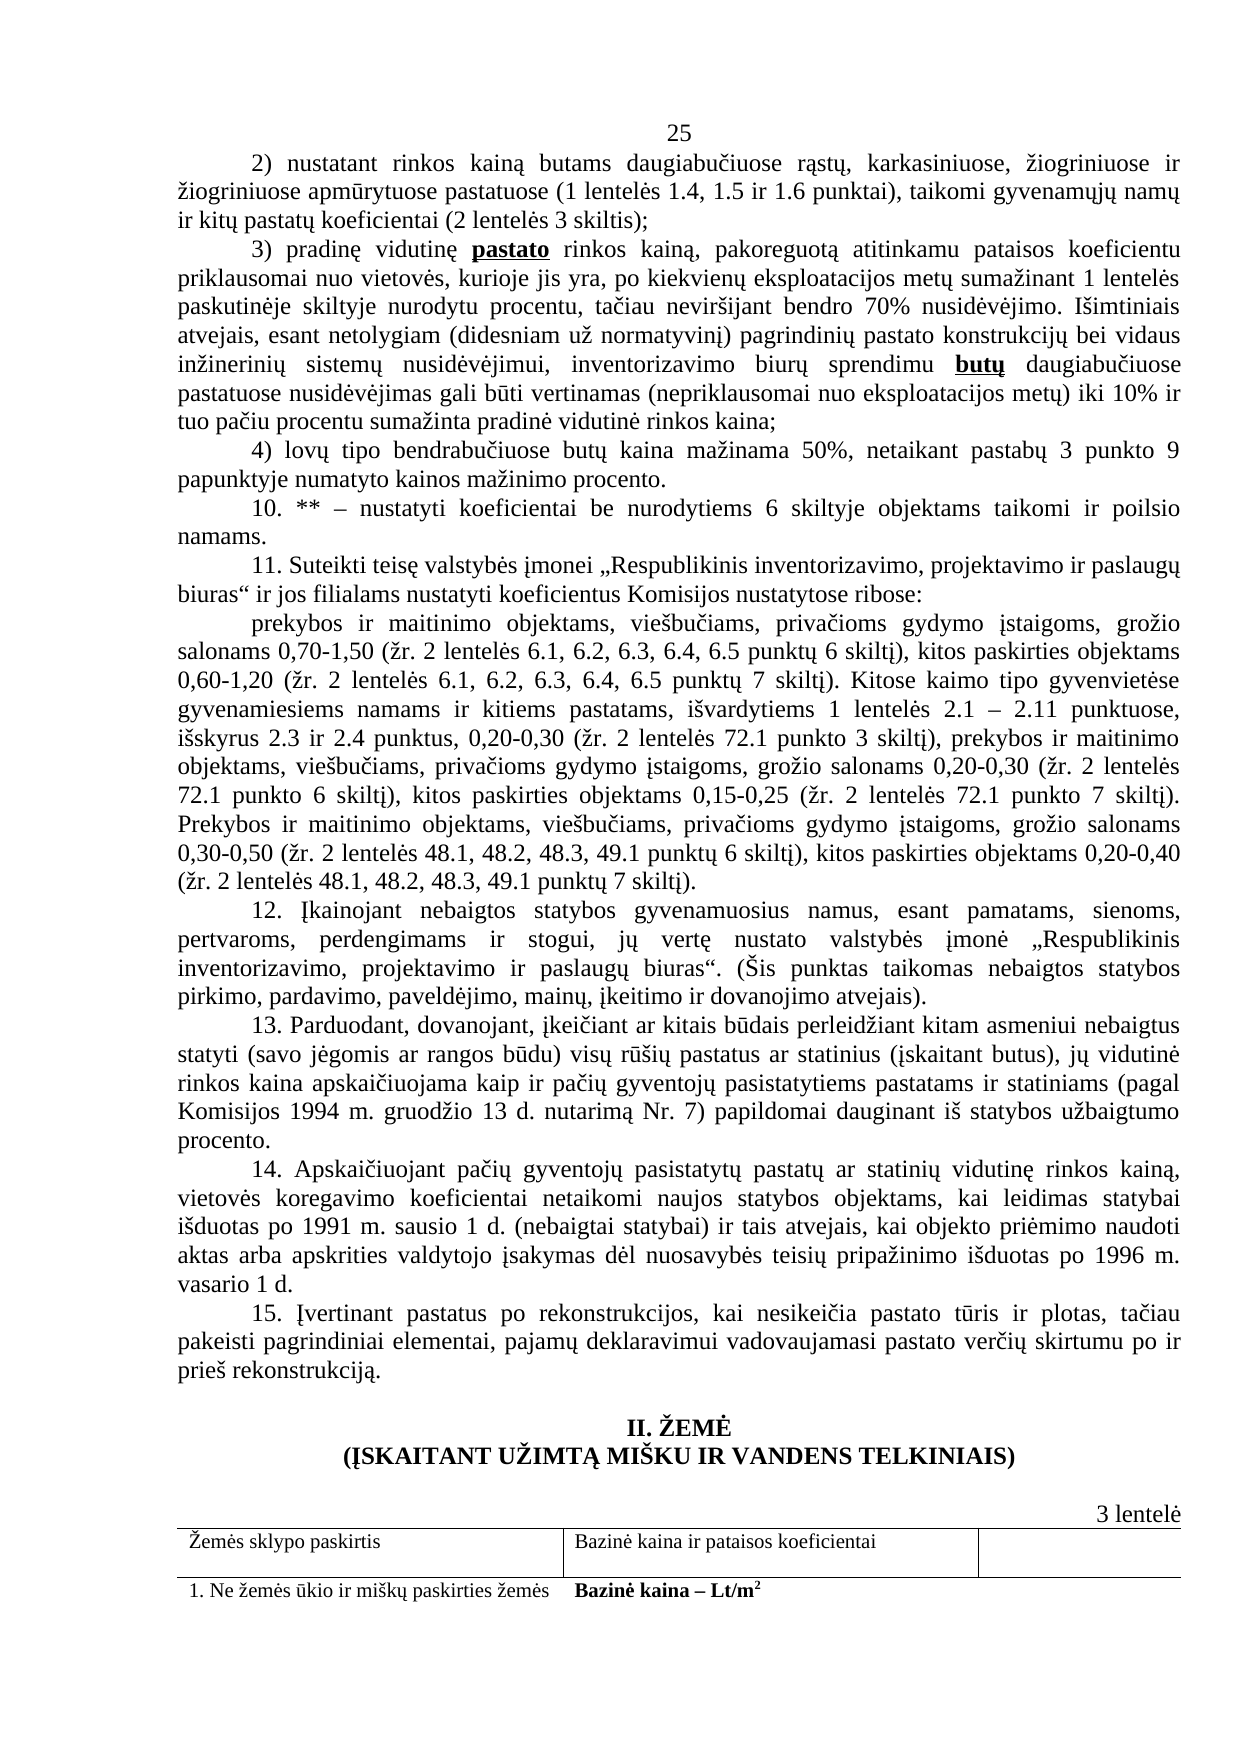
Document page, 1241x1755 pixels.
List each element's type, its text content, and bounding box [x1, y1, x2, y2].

text 12. Įkainojant nebaigtos statybos gyvenamuosius namus, esant pamatams, sienoms, pertvaroms, perdengimams ir stogui, jų vertę nustato valstybės įmonė „Respublikinis inventorizavimo, projektavimo ir paslaugų biuras“. (Šis punktas taikomas nebaigtos statybos pirkimo, pardavimo, paveldėjimo, mainų, įkeitimo ir dovanojimo atvejais). [177, 895, 1181, 1010]
text 3 lentelė [177, 1499, 1181, 1528]
text 15. Įvertinant pastatus po rekonstrukcijos, kai nesikeičia pastato tūris ir plotas, tačiau pakeisti pagrindiniai elementai, pajamų deklaravimui vadovaujamasi pastato verčių skirtumu po ir prieš rekonstrukciją. [177, 1298, 1181, 1384]
table_header Bazinė kaina ir pataisos koeficientai [564, 1529, 978, 1553]
text 14. Apskaičiuojant pačių gyventojų pasistatytų pastatų ar statinių vidutinę rinkos kainą, vietovės koregavimo koeficientai netaikomi naujos statybos objektams, kai leidimas statybai išduotas po 1991 m. sausio 1 d. (nebaigtai statybai) ir tais atvejais, kai objekto priėmimo naudoti aktas arba apskrities valdytojo įsakymas dėl nuosavybės teisių pripažinimo išduotas po 1996 m. vasario 1 d. [177, 1154, 1181, 1298]
text 4) lovų tipo bendrabučiuose butų kaina mažinama 50%, netaikant pastabų 3 punkto 9 papunktyje numatyto kainos mažinimo procento. [177, 435, 1181, 493]
text 3) pradinę vidutinę pastato rinkos kainą, pakoreguotą atitinkamu pataisos koeficientu priklausomai nuo vietovės, kurioje jis yra, po kiekvienų eksploatacijos metų sumažinant 1 lentelės paskutinėje skiltyje nurodytu procentu, tačiau neviršijant bendro 70% nusidėvėjimo. Išimtiniais atvejais, esant netolygiam (didesniam už normatyvinį) pagrindinių pastato konstrukcijų bei vidaus inžinerinių sistemų nusidėvėjimui, inventorizavimo biurų sprendimu butų daugiabučiuose pastatuose nusidėvėjimas gali būti vertinamas (nepriklausomai nuo eksploatacijos metų) iki 10% ir tuo pačiu procentu sumažinta pradinė vidutinė rinkos kaina; [177, 234, 1181, 435]
text 13. Parduodant, dovanojant, įkeičiant ar kitais būdais perleidžiant kitam asmeniui nebaigtus statyti (savo jėgomis ar rangos būdu) visų rūšių pastatus ar statinius (įskaitant butus), jų vidutinė rinkos kaina apskaičiuojama kaip ir pačių gyventojų pasistatytiems pastatams ir statiniams (pagal Komisijos 1994 m. gruodžio 13 d. nutarimą Nr. 7) papildomai dauginant iš statybos užbaigtumo procento. [177, 1010, 1181, 1154]
table_cell [177, 1553, 563, 1577]
table_cell [979, 1553, 1181, 1577]
text prekybos ir maitinimo objektams, viešbučiams, privačioms gydymo įstaigoms, grožio salonams 0,70-1,50 (žr. 2 lentelės 6.1, 6.2, 6.3, 6.4, 6.5 punktų 6 skiltį), kitos paskirties objektams 0,60-1,20 (žr. 2 lentelės 6.1, 6.2, 6.3, 6.4, 6.5 punktų 7 skiltį). Kitose kaimo tipo gyvenvietėse gyvenamiesiems namams ir kitiems pastatams, išvardytiems 1 lentelės 2.1 – 2.11 punktuose, išskyrus 2.3 ir 2.4 punktus, 0,20-0,30 (žr. 2 lentelės 72.1 punkto 3 skiltį), prekybos ir maitinimo objektams, viešbučiams, privačioms gydymo įstaigoms, grožio salonams 0,20-0,30 (žr. 2 lentelės 72.1 punkto 6 skiltį), kitos paskirties objektams 0,15-0,25 (žr. 2 lentelės 72.1 punkto 7 skiltį). Prekybos ir maitinimo objektams, viešbučiams, privačioms gydymo įstaigoms, grožio salonams 0,30-0,50 (žr. 2 lentelės 48.1, 48.2, 48.3, 49.1 punktų 6 skiltį), kitos paskirties objektams 0,20-0,40 (žr. 2 lentelės 48.1, 48.2, 48.3, 49.1 punktų 7 skiltį). [177, 608, 1181, 895]
text 11. Suteikti teisę valstybės įmonei „Respublikinis inventorizavimo, projektavimo ir paslaugų biuras“ ir jos filialams nustatyti koeficientus Komisijos nustatytose ribose: [177, 550, 1181, 608]
text 2) nustatant rinkos kainą butams daugiabučiuose rąstų, karkasiniuose, žiogriniuose ir žiogriniuose apmūrytuose pastatuose (1 lentelės 1.4, 1.5 ir 1.6 punktai), taikomi gyvenamųjų namų ir kitų pastatų koeficientai (2 lentelės 3 skiltis); [177, 148, 1181, 234]
table_cell 1. Ne žemės ūkio ir miškų paskirties žemės [177, 1578, 563, 1602]
table_cell [564, 1553, 978, 1577]
table_cell [979, 1578, 1181, 1602]
text II. ŽEMĖ [177, 1413, 1181, 1441]
text (ĮSKAITANT UŽIMTĄ MIŠKU IR VANDENS TELKINIAIS) [177, 1441, 1181, 1470]
table_cell Bazinė kaina – Lt/m2 [563, 1578, 979, 1602]
text 10. ** – nustatyti koeficientai be nurodytiems 6 skiltyje objektams taikomi ir poilsio namams. [177, 493, 1181, 550]
table_header [979, 1529, 1181, 1553]
table_header Žemės sklypo paskirtis [177, 1529, 563, 1553]
